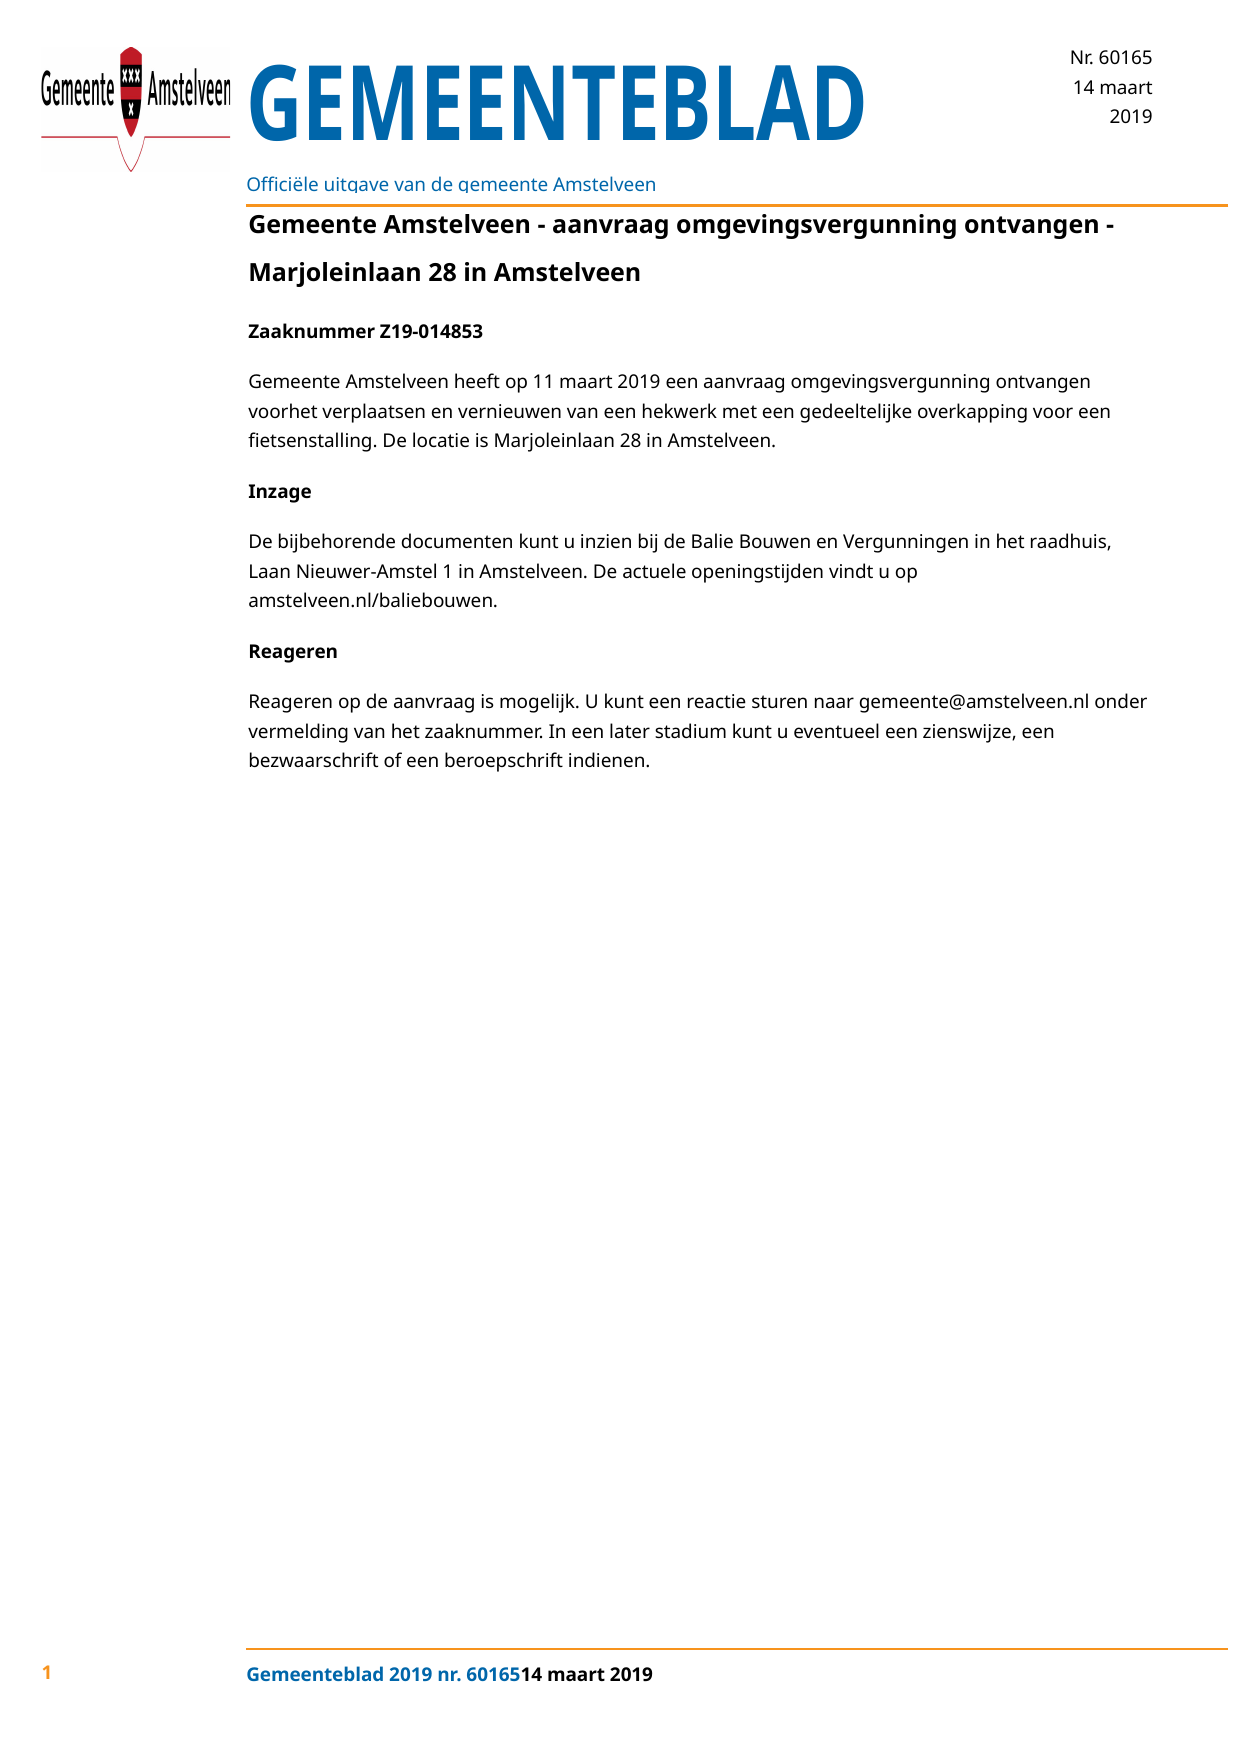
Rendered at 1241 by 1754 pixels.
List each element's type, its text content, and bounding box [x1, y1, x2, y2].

text Reageren [248, 638, 1152, 664]
text De bijbehorende documenten kunt u inzien bij de Balie Bouwen en Vergunningen in het raadhuis, Laan Nieuwer-Amstel 1 in Amstelveen. De actuele openingstijden vindt u op amstelveen.nl/baliebouwen. [248, 528, 1152, 613]
text Zaaknummer Z19-014853 [248, 318, 1152, 344]
text Reageren op de aanvraag is mogelijk. U kunt een reactie sturen naar gemeente@amstelveen.nl onder vermelding van het zaaknummer. In een later stadium kunt u eventueel een zienswijze, een bezwaarschrift of een beroepschrift indienen. [248, 688, 1152, 773]
text Gemeente Amstelveen - aanvraag omgevingsvergunning ontvangen - Marjoleinlaan 28 in Amstelveen [248, 207, 1152, 288]
text Inzage [248, 478, 1152, 504]
text Gemeente Amstelveen heeft op 11 maart 2019 een aanvraag omgevingsvergunning ontvangen voorhet verplaatsen en vernieuwen van een hekwerk met een gedeeltelijke overkapping voor een fietsenstalling. De locatie is Marjoleinlaan 28 in Amstelveen. [248, 368, 1152, 453]
picture [41, 47, 231, 172]
